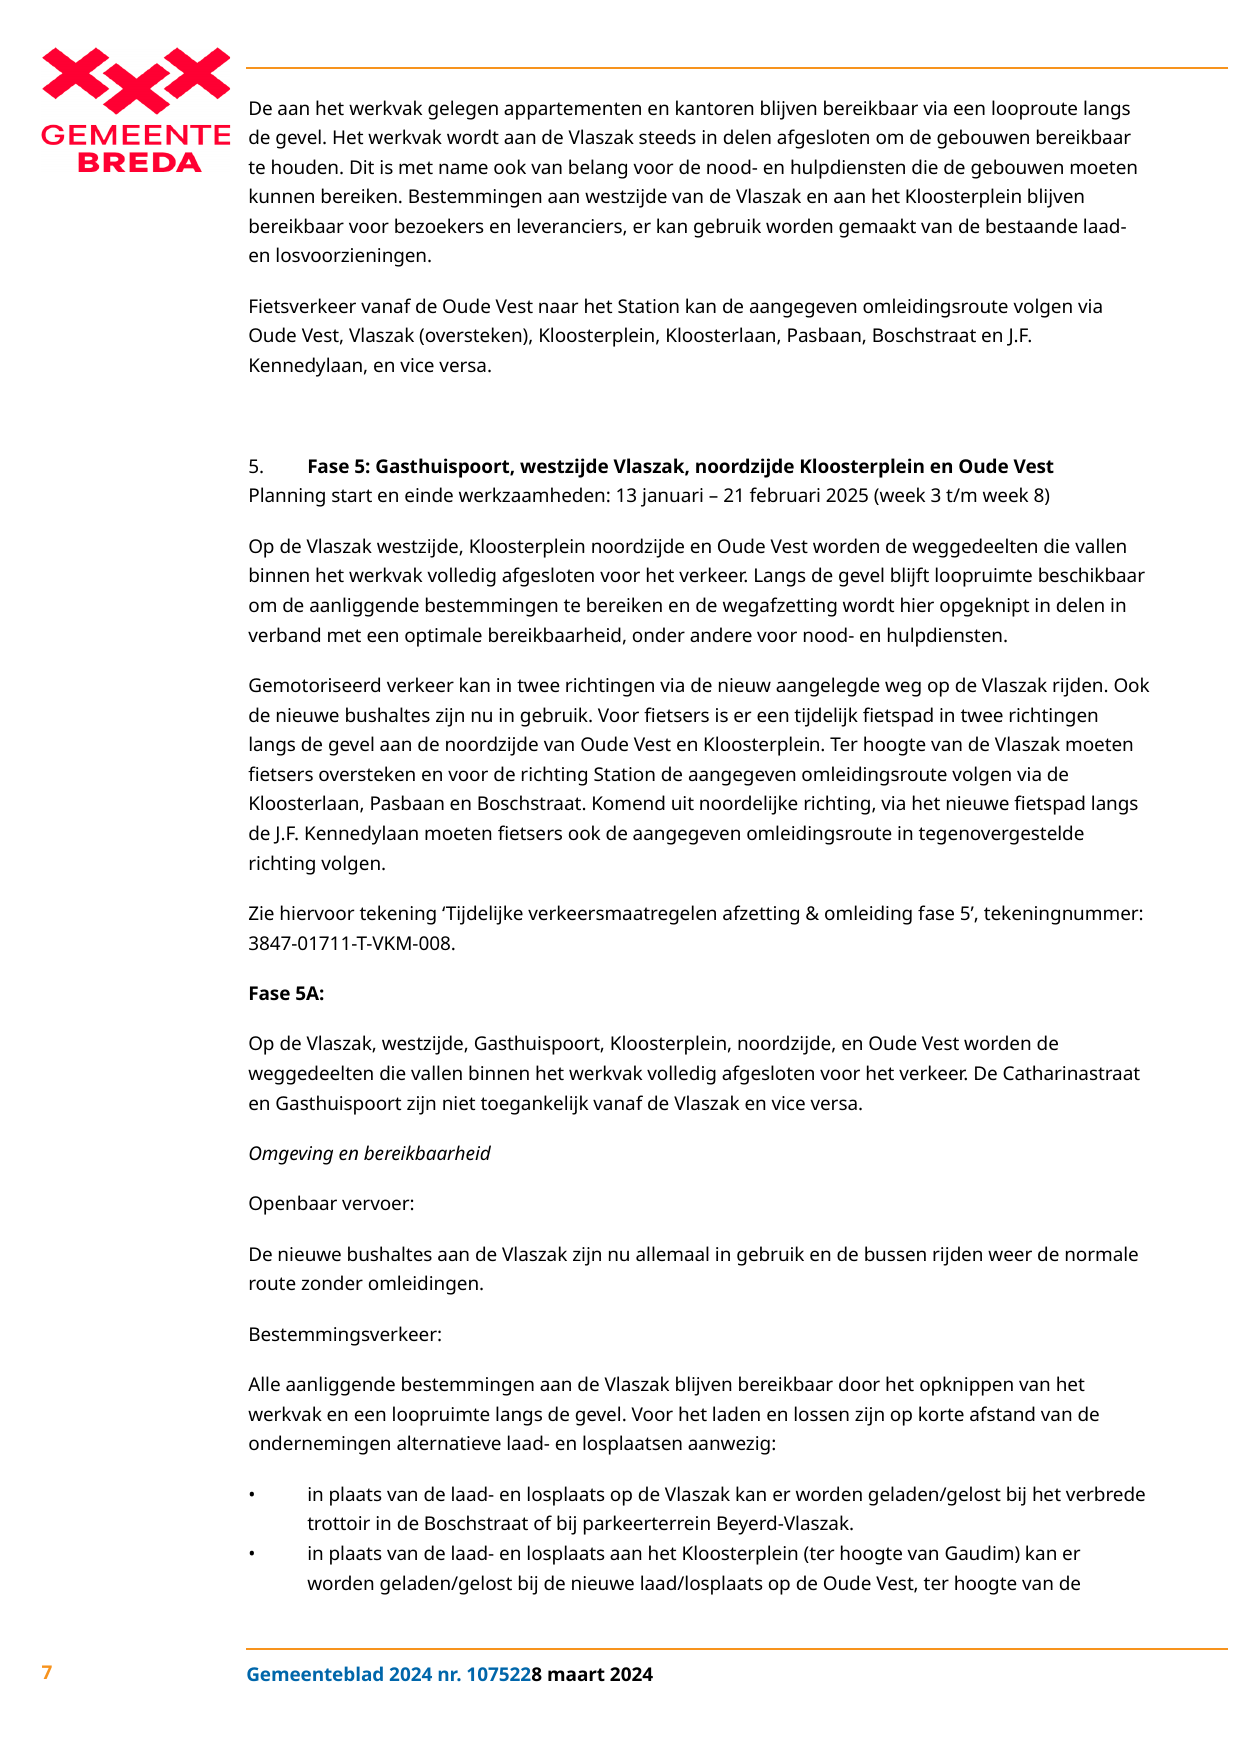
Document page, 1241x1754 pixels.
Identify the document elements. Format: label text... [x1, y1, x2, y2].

text Fietsverkeer vanaf de Oude Vest naar het Station kan de aangegeven omleidingsroute volgen via Oude Vest, Vlaszak (oversteken), Kloosterplein, Kloosterlaan, Pasbaan, Boschstraat en J.F. Kennedylaan, en vice versa. [248, 293, 1152, 378]
list in plaats van de laad- en losplaats aan het Kloosterplein (ter hoogte van Gaudim) kan er worden geladen/gelost bij de nieuwe laad/losplaats op de Oude Vest, ter hoogte van de [248, 1540, 1152, 1596]
text Alle aanliggende bestemmingen aan de Vlaszak blijven bereikbaar door het opknippen van het werkvak en een loopruimte langs de gevel. Voor het laden en lossen zijn op korte afstand van de ondernemingen alternatieve laad- en losplaatsen aanwezig: [248, 1371, 1152, 1456]
list in plaats van de laad- en losplaats op de Vlaszak kan er worden geladen/gelost bij het verbrede trottoir in de Boschstraat of bij parkeerterrein Beyerd-Vlaszak. [248, 1481, 1152, 1536]
list Fase 5: Gasthuispoort, westzijde Vlaszak, noordzijde Kloosterplein en Oude Vest [248, 453, 1152, 479]
text Planning start en einde werkzaamheden: 13 januari – 21 februari 2025 (week 3 t/m week 8) [248, 483, 1152, 508]
text Gemotoriseerd verkeer kan in twee richtingen via de nieuw aangelegde weg op de Vlaszak rijden. Ook de nieuwe bushaltes zijn nu in gebruik. Voor fietsers is er een tijdelijk fietspad in twee richtingen langs de gevel aan de noordzijde van Oude Vest en Kloosterplein. Ter hoogte van de Vlaszak moeten fietsers oversteken en voor de richting Station de aangegeven omleidingsroute volgen via de Kloosterlaan, Pasbaan en Boschstraat. Komend uit noordelijke richting, via het nieuwe fietspad langs de J.F. Kennedylaan moeten fietsers ook de aangegeven omleidingsroute in tegenovergestelde richting volgen. [248, 672, 1152, 876]
text Bestemmingsverkeer: [248, 1321, 1152, 1347]
text De aan het werkvak gelegen appartementen en kantoren blijven bereikbaar via een looproute langs de gevel. Het werkvak wordt aan de Vlaszak steeds in delen afgesloten om de gebouwen bereikbaar te houden. Dit is met name ook van belang voor de nood- en hulpdiensten die de gebouwen moeten kunnen bereiken. Bestemmingen aan westzijde van de Vlaszak en aan het Kloosterplein blijven bereikbaar voor bezoekers en leveranciers, er kan gebruik worden gemaakt van de bestaande laad- en losvoorzieningen. [248, 95, 1152, 268]
text Omgeving en bereikbaarheid [248, 1140, 1152, 1166]
text De nieuwe bushaltes aan de Vlaszak zijn nu allemaal in gebruik en de bussen rijden weer de normale route zonder omleidingen. [248, 1241, 1152, 1296]
picture [41, 47, 231, 172]
text Op de Vlaszak westzijde, Kloosterplein noordzijde en Oude Vest worden de weggedeelten die vallen binnen het werkvak volledig afgesloten voor het verkeer. Langs de gevel blijft loopruimte beschikbaar om de aanliggende bestemmingen te bereiken en de wegafzetting wordt hier opgeknipt in delen in verband met een optimale bereikbaarheid, onder andere voor nood- en hulpdiensten. [248, 533, 1152, 648]
text Fase 5A: [248, 980, 1152, 1006]
text Zie hiervoor tekening ‘Tijdelijke verkeersmaatregelen afzetting & omleiding fase 5’, tekeningnummer: 3847-01711-T-VKM-008. [248, 900, 1152, 956]
text Op de Vlaszak, westzijde, Gasthuispoort, Kloosterplein, noordzijde, en Oude Vest worden de weggedeelten die vallen binnen het werkvak volledig afgesloten voor het verkeer. De Catharinastraat en Gasthuispoort zijn niet toegankelijk vanaf de Vlaszak en vice versa. [248, 1031, 1152, 1116]
text Openbaar vervoer: [248, 1191, 1152, 1216]
